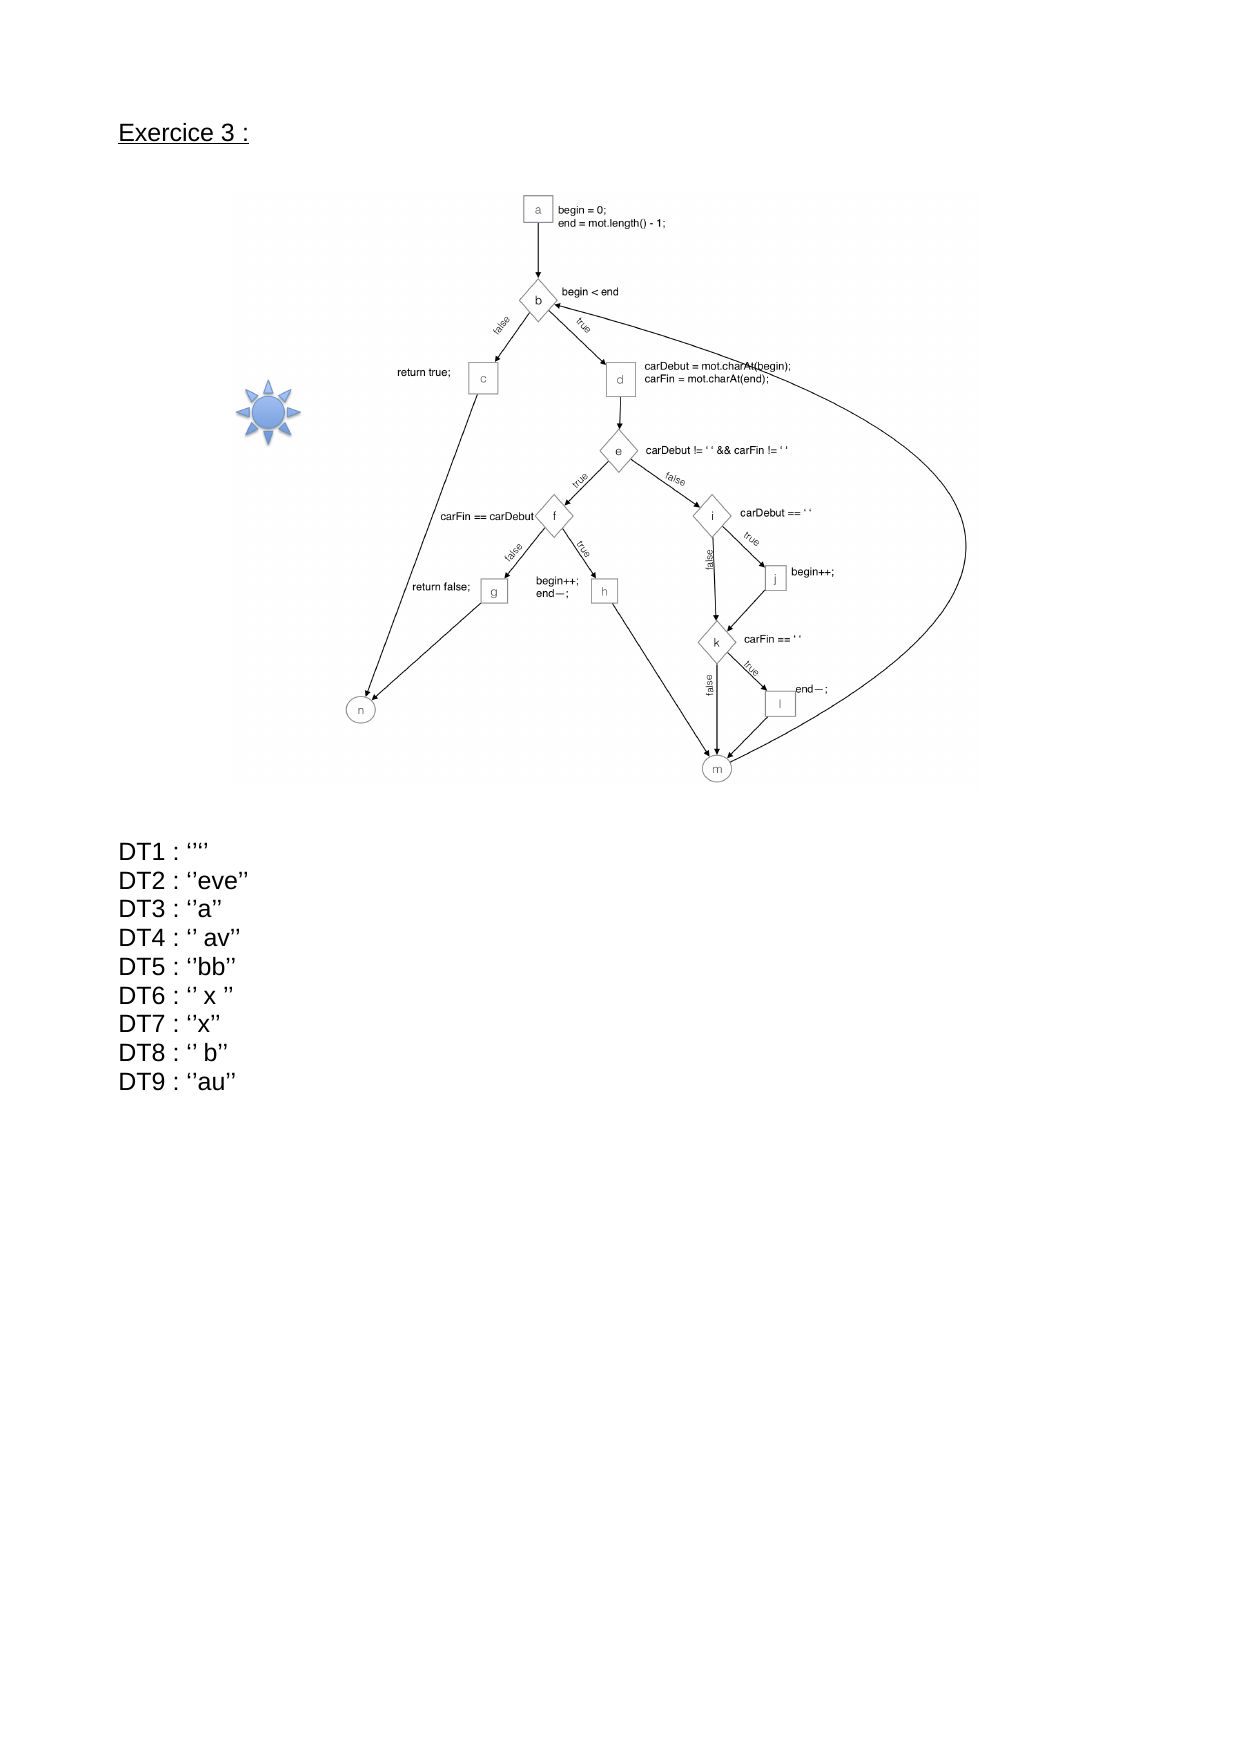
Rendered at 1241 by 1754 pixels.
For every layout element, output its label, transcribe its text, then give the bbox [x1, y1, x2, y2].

text DT1 : ‘’‘’ [118, 837, 1122, 866]
text DT2 : ‘’eve’’ [118, 866, 1122, 894]
picture [230, 186, 979, 790]
text Exercice 3 : [118, 118, 1122, 147]
text DT5 : ‘’bb’’ [118, 952, 1122, 981]
text DT6 : ‘’ x ’’ [118, 981, 1122, 1009]
text DT3 : ‘’a’’ [118, 894, 1122, 923]
text DT4 : ‘’ av’’ [118, 923, 1122, 952]
text DT8 : ‘’ b’’ [118, 1038, 1122, 1067]
text DT7 : ‘’x’’ [118, 1009, 1122, 1038]
text DT9 : ‘’au’’ [118, 1067, 1122, 1096]
